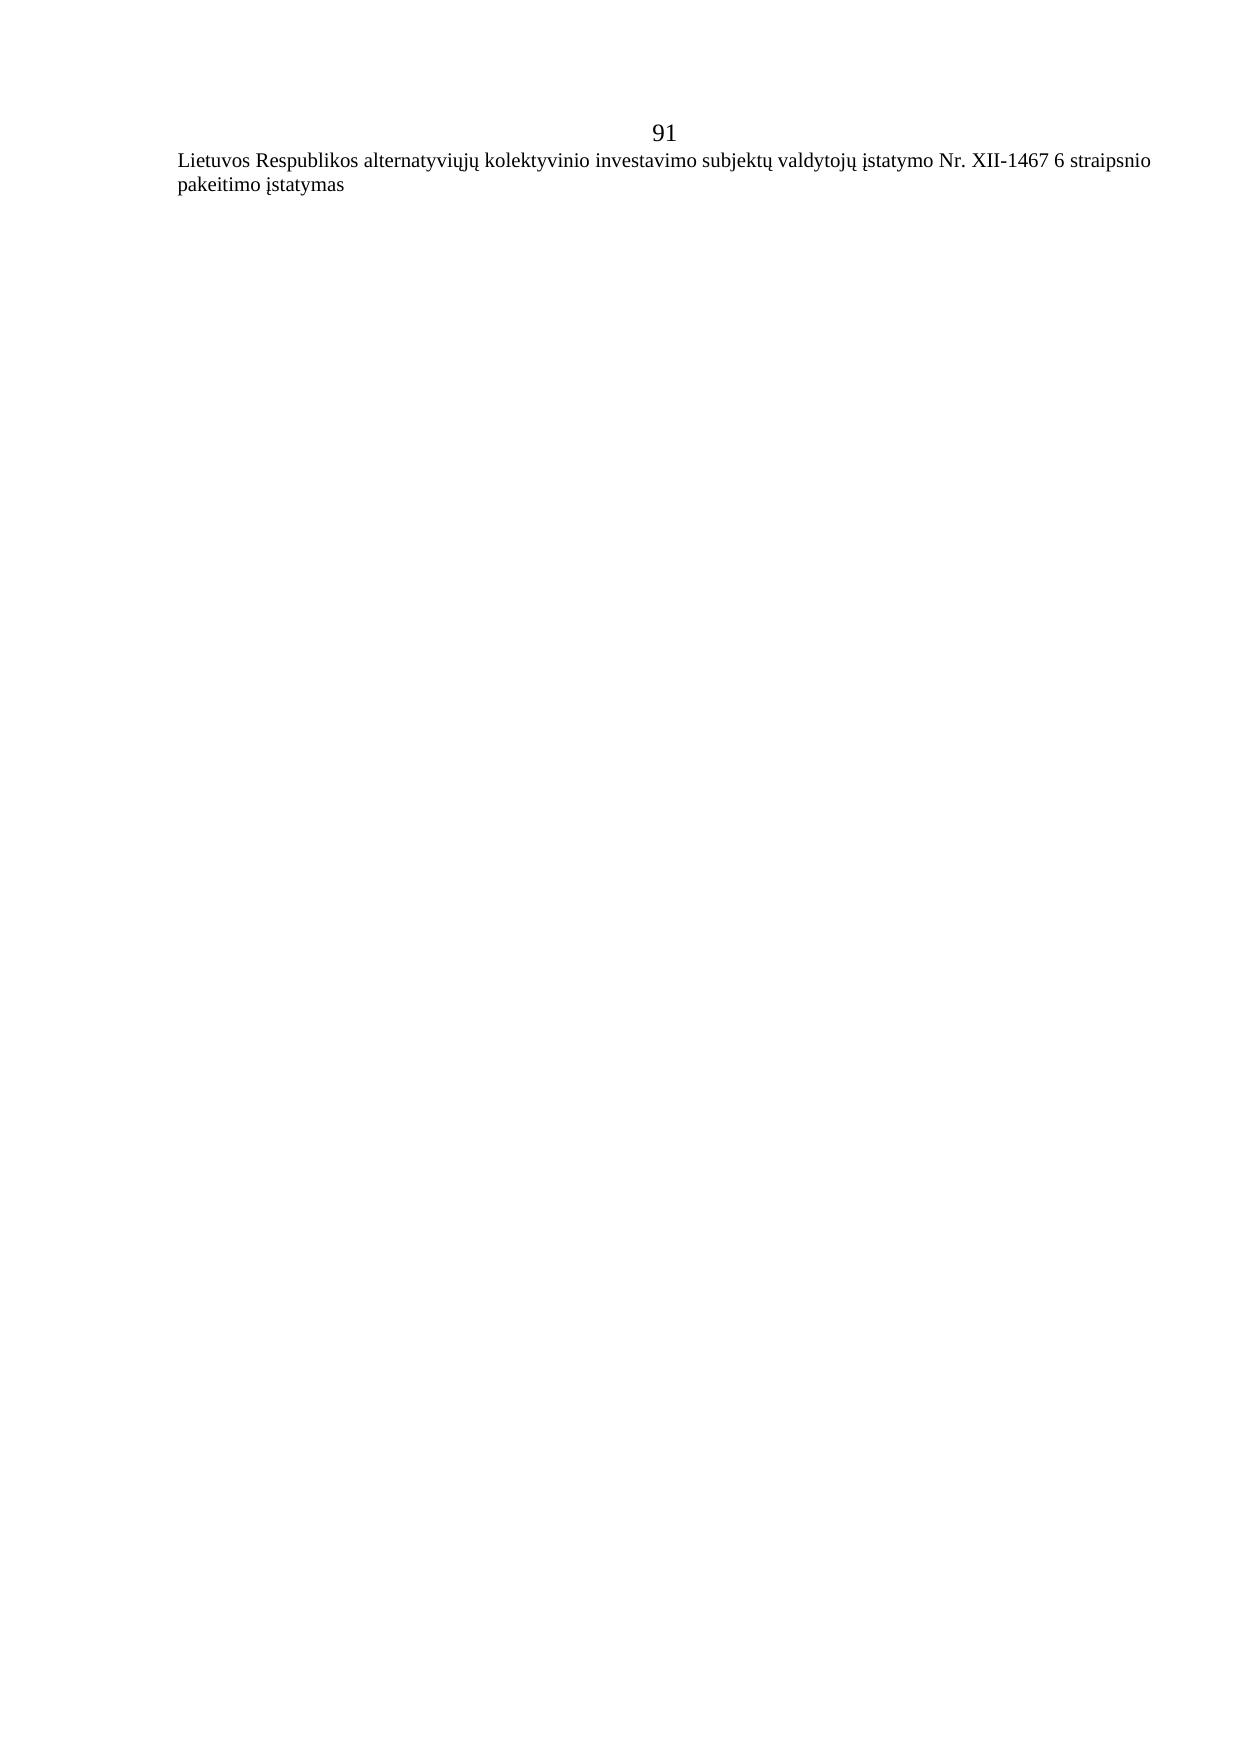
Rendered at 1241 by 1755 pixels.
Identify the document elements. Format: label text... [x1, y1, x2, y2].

text Lietuvos Respublikos alternatyviųjų kolektyvinio investavimo subjektų valdytojų įstatymo Nr. XII-1467 6 straipsnio pakeitimo įstatymas [177, 148, 1152, 196]
